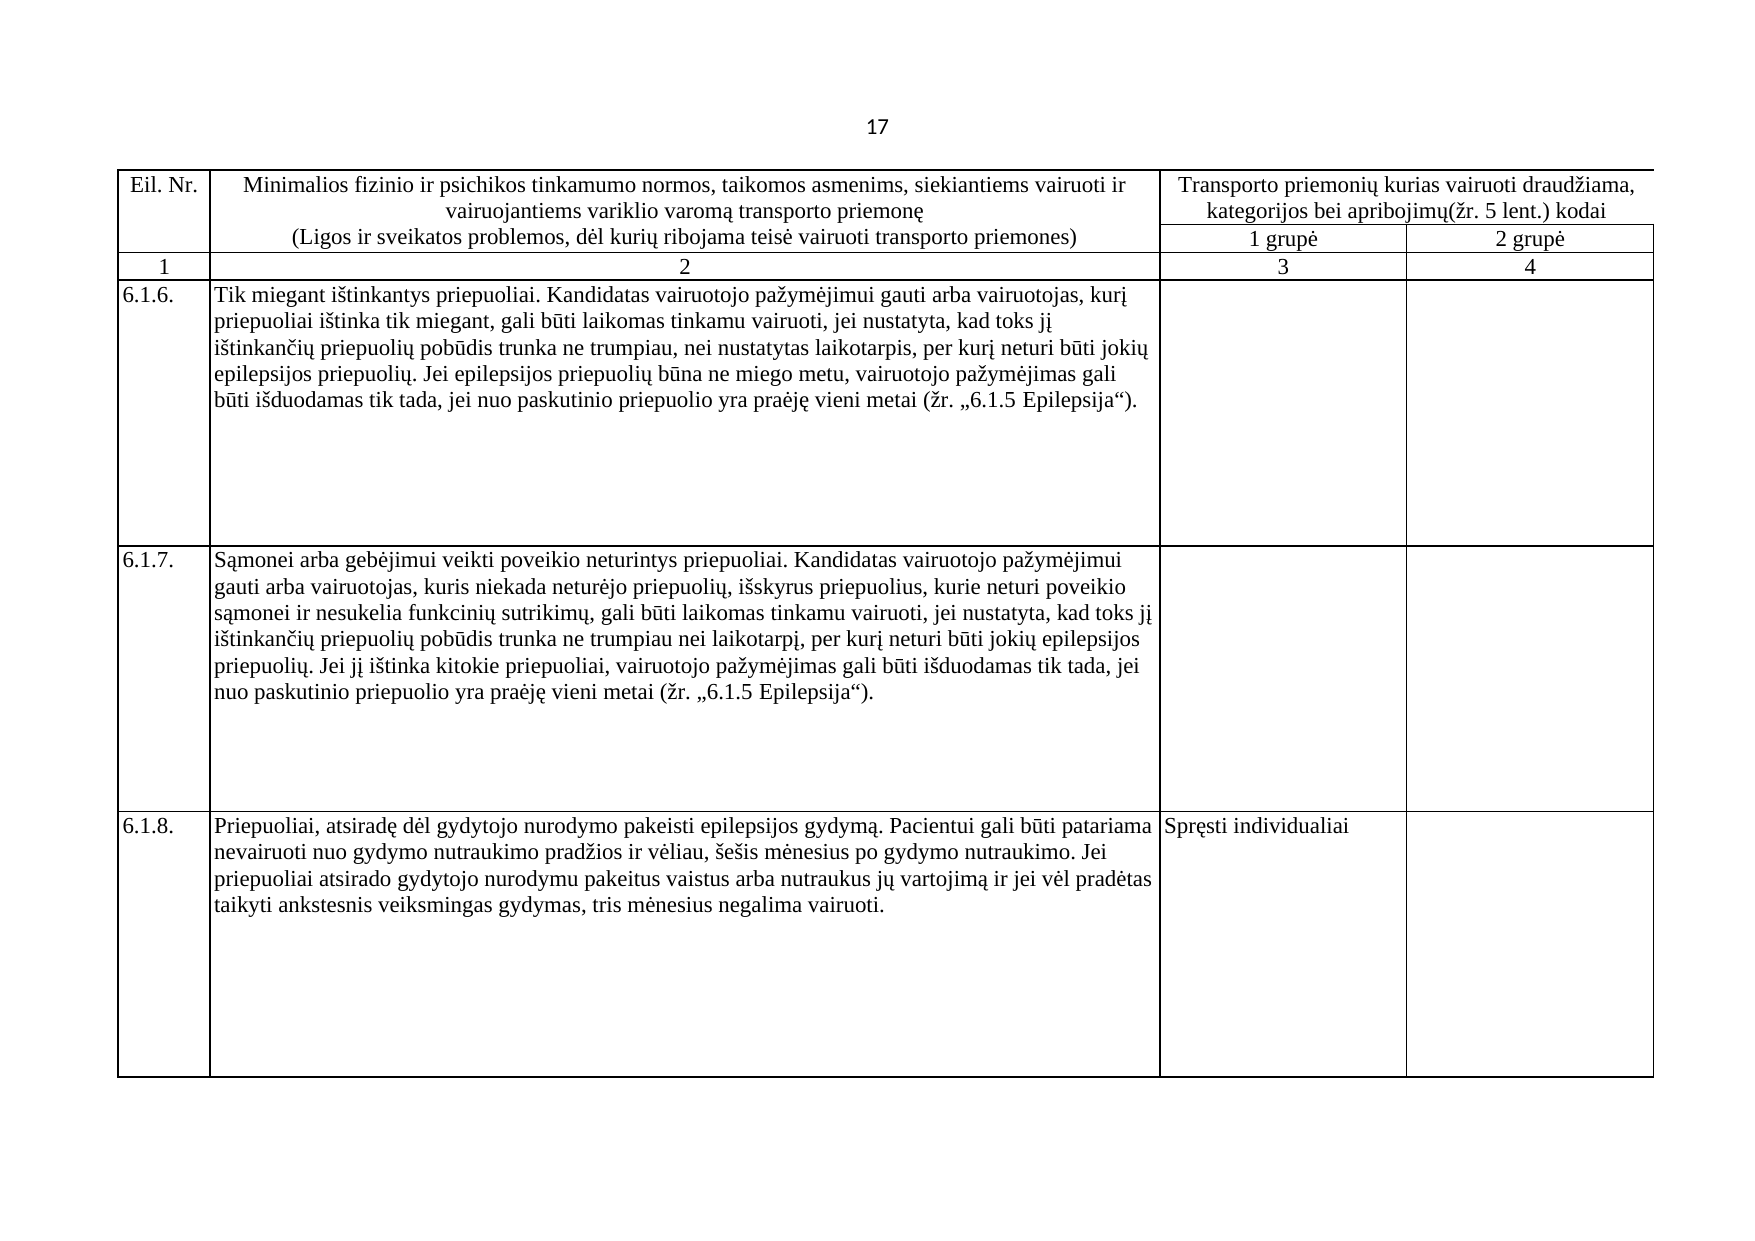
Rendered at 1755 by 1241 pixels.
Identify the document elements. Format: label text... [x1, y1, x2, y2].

table_cell [1161, 281, 1406, 545]
table_cell 6.1.7. [119, 547, 209, 811]
table_cell [1407, 547, 1653, 811]
table_cell 6.1.6. [119, 281, 209, 545]
table_cell 3 [1161, 253, 1406, 279]
table_header Transporto priemonių kurias vairuoti draudžiama, kategorijos bei apribojimų(žr. 5 lent.) kodai [1161, 171, 1653, 223]
table_cell 1 [119, 253, 209, 279]
table_cell Sąmonei arba gebėjimui veikti poveikio neturintys priepuoliai. Kandidatas vairuotojo pažymėjimui gauti arba vairuotojas, kuris niekada neturėjo priepuolių, išskyrus priepuolius, kurie neturi poveikio sąmonei ir nesukelia funkcinių sutrikimų, gali būti laikomas tinkamu vairuoti, jei nustatyta, kad toks jį ištinkančių priepuolių pobūdis trunka ne trumpiau nei laikotarpį, per kurį neturi būti jokių epilepsijos priepuolių. Jei jį ištinka kitokie priepuoliai, vairuotojo pažymėjimas gali būti išduodamas tik tada, jei nuo paskutinio priepuolio yra praėję vieni metai (žr. „6.1.5 Epilepsija“). [211, 547, 1159, 811]
table_cell 2 grupė [1407, 225, 1653, 251]
table_cell 6.1.8. [119, 812, 209, 1076]
table_cell [1407, 812, 1653, 1076]
table_cell Priepuoliai, atsiradę dėl gydytojo nurodymo pakeisti epilepsijos gydymą. Pacientui gali būti patariama nevairuoti nuo gydymo nutraukimo pradžios ir vėliau, šešis mėnesius po gydymo nutraukimo. Jei priepuoliai atsirado gydytojo nurodymu pakeitus vaistus arba nutraukus jų vartojimą ir jei vėl pradėtas taikyti ankstesnis veiksmingas gydymas, tris mėnesius negalima vairuoti. [211, 812, 1159, 1076]
table_cell Tik miegant ištinkantys priepuoliai. Kandidatas vairuotojo pažymėjimui gauti arba vairuotojas, kurį priepuoliai ištinka tik miegant, gali būti laikomas tinkamu vairuoti, jei nustatyta, kad toks jį ištinkančių priepuolių pobūdis trunka ne trumpiau, nei nustatytas laikotarpis, per kurį neturi būti jokių epilepsijos priepuolių. Jei epilepsijos priepuolių būna ne miego metu, vairuotojo pažymėjimas gali būti išduodamas tik tada, jei nuo paskutinio priepuolio yra praėję vieni metai (žr. „6.1.5 Epilepsija“). [211, 281, 1159, 545]
table_cell 1 grupė [1161, 225, 1406, 251]
table_cell 4 [1407, 253, 1653, 279]
table_cell [1407, 281, 1653, 545]
table_header Minimalios fizinio ir psichikos tinkamumo normos, taikomos asmenims, siekiantiems vairuoti ir vairuojantiems variklio varomą transporto priemonę (Ligos ir sveikatos problemos, dėl kurių ribojama teisė vairuoti transporto priemones) [211, 171, 1159, 251]
table_cell [1161, 547, 1406, 811]
table_cell 2 [211, 253, 1159, 279]
table_cell Spręsti individualiai [1161, 812, 1406, 1076]
table_header Eil. Nr. [119, 171, 209, 251]
